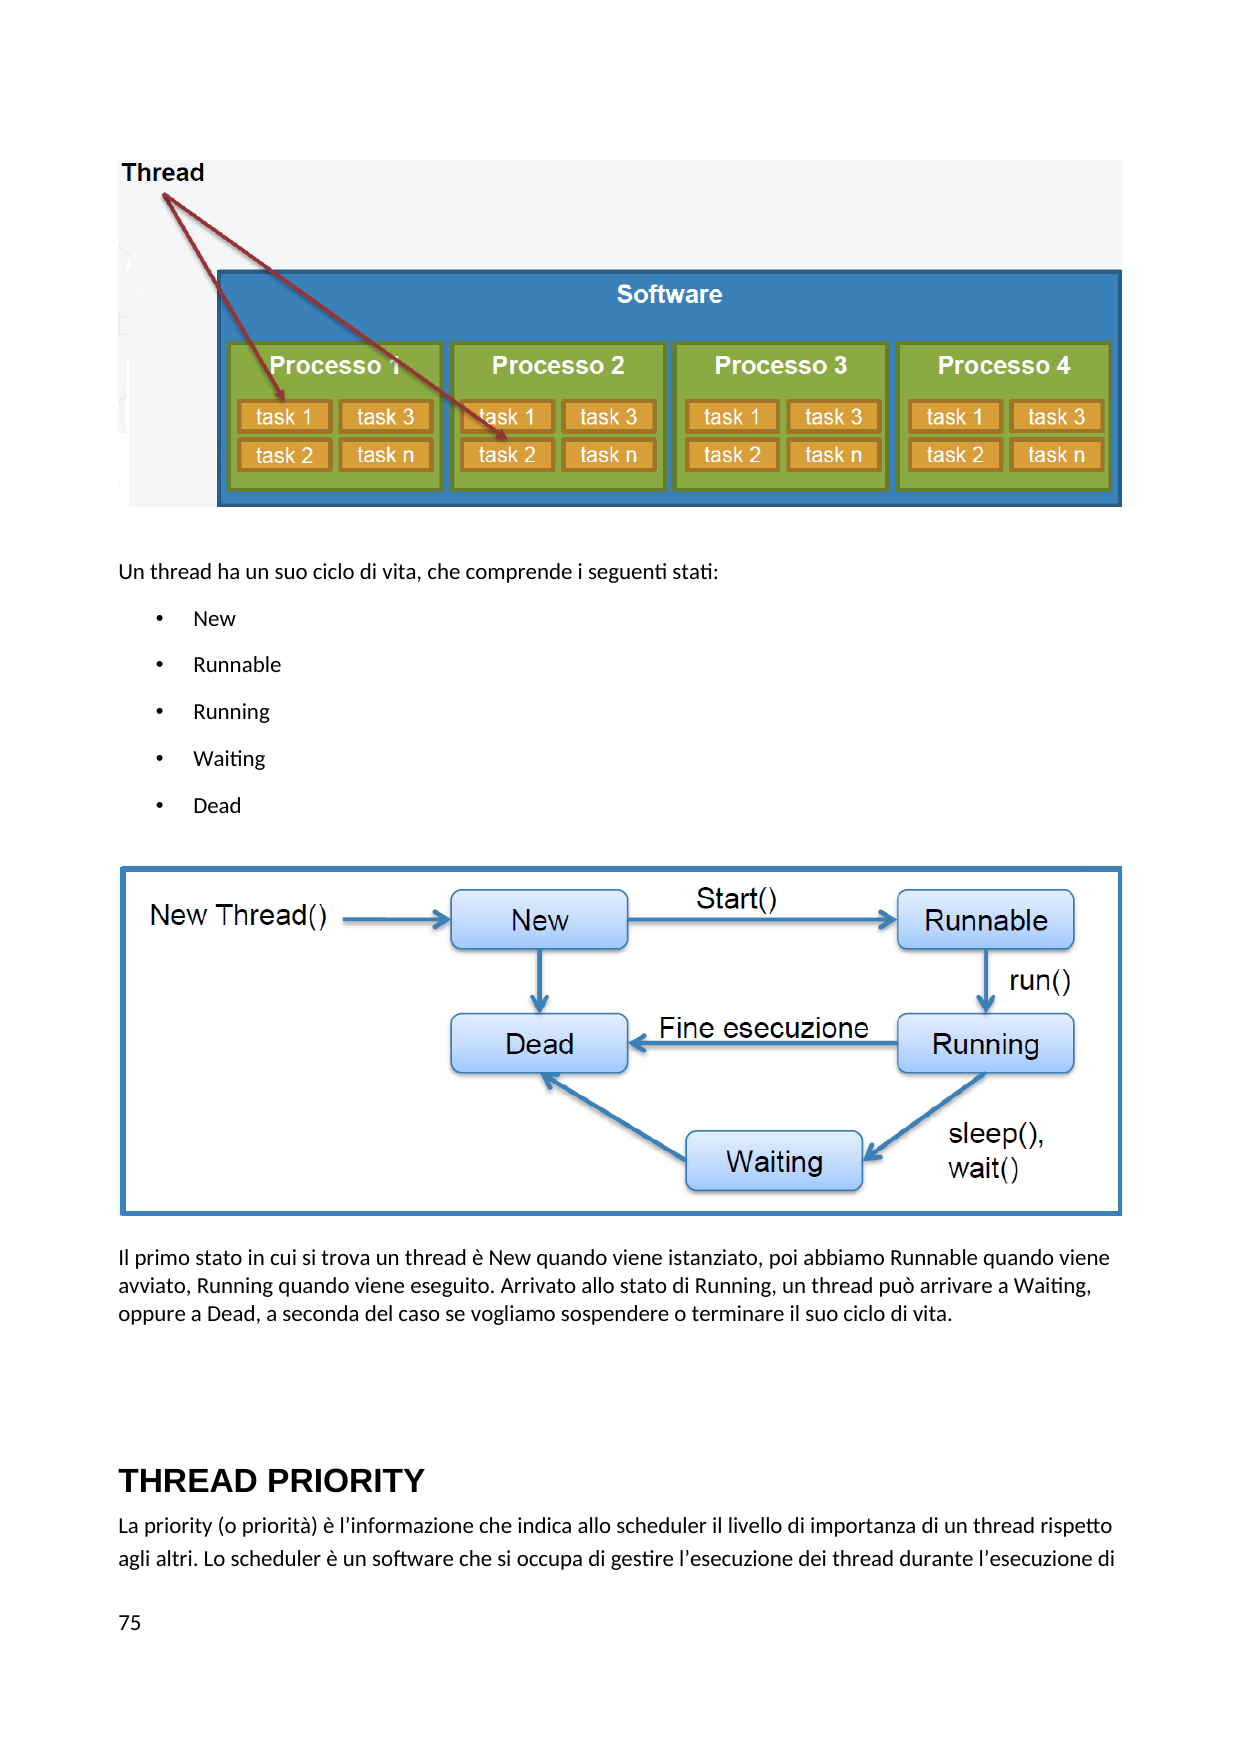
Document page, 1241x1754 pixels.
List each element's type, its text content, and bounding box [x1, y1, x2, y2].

picture [118, 160, 1123, 507]
list New [156, 604, 1122, 632]
list Running [156, 697, 1122, 725]
list Runnable [156, 651, 1122, 679]
list Dead [156, 791, 1122, 819]
list Waiting [156, 744, 1122, 772]
picture [118, 865, 1123, 1216]
text La priority (o priorità) è l’informazione che indica allo scheduler il livello di importanza di un thread rispetto agli altri. Lo scheduler è un software che si occupa di gestire l’esecuzione dei thread durante l’esecuzione di [118, 1512, 1122, 1572]
text Il primo stato in cui si trova un thread è New quando viene istanziato, poi abbiamo Runnable quando viene avviato, Running quando viene eseguito. Arrivato allo stato di Running, un thread può arrivare a Waiting, oppure a Dead, a seconda del caso se vogliamo sospendere o terminare il suo ciclo di vita. [118, 1243, 1122, 1328]
subtitle THREAD PRIORITY [118, 1461, 1122, 1499]
text Un thread ha un suo ciclo di vita, che comprende i seguenti stati: [118, 557, 1122, 585]
